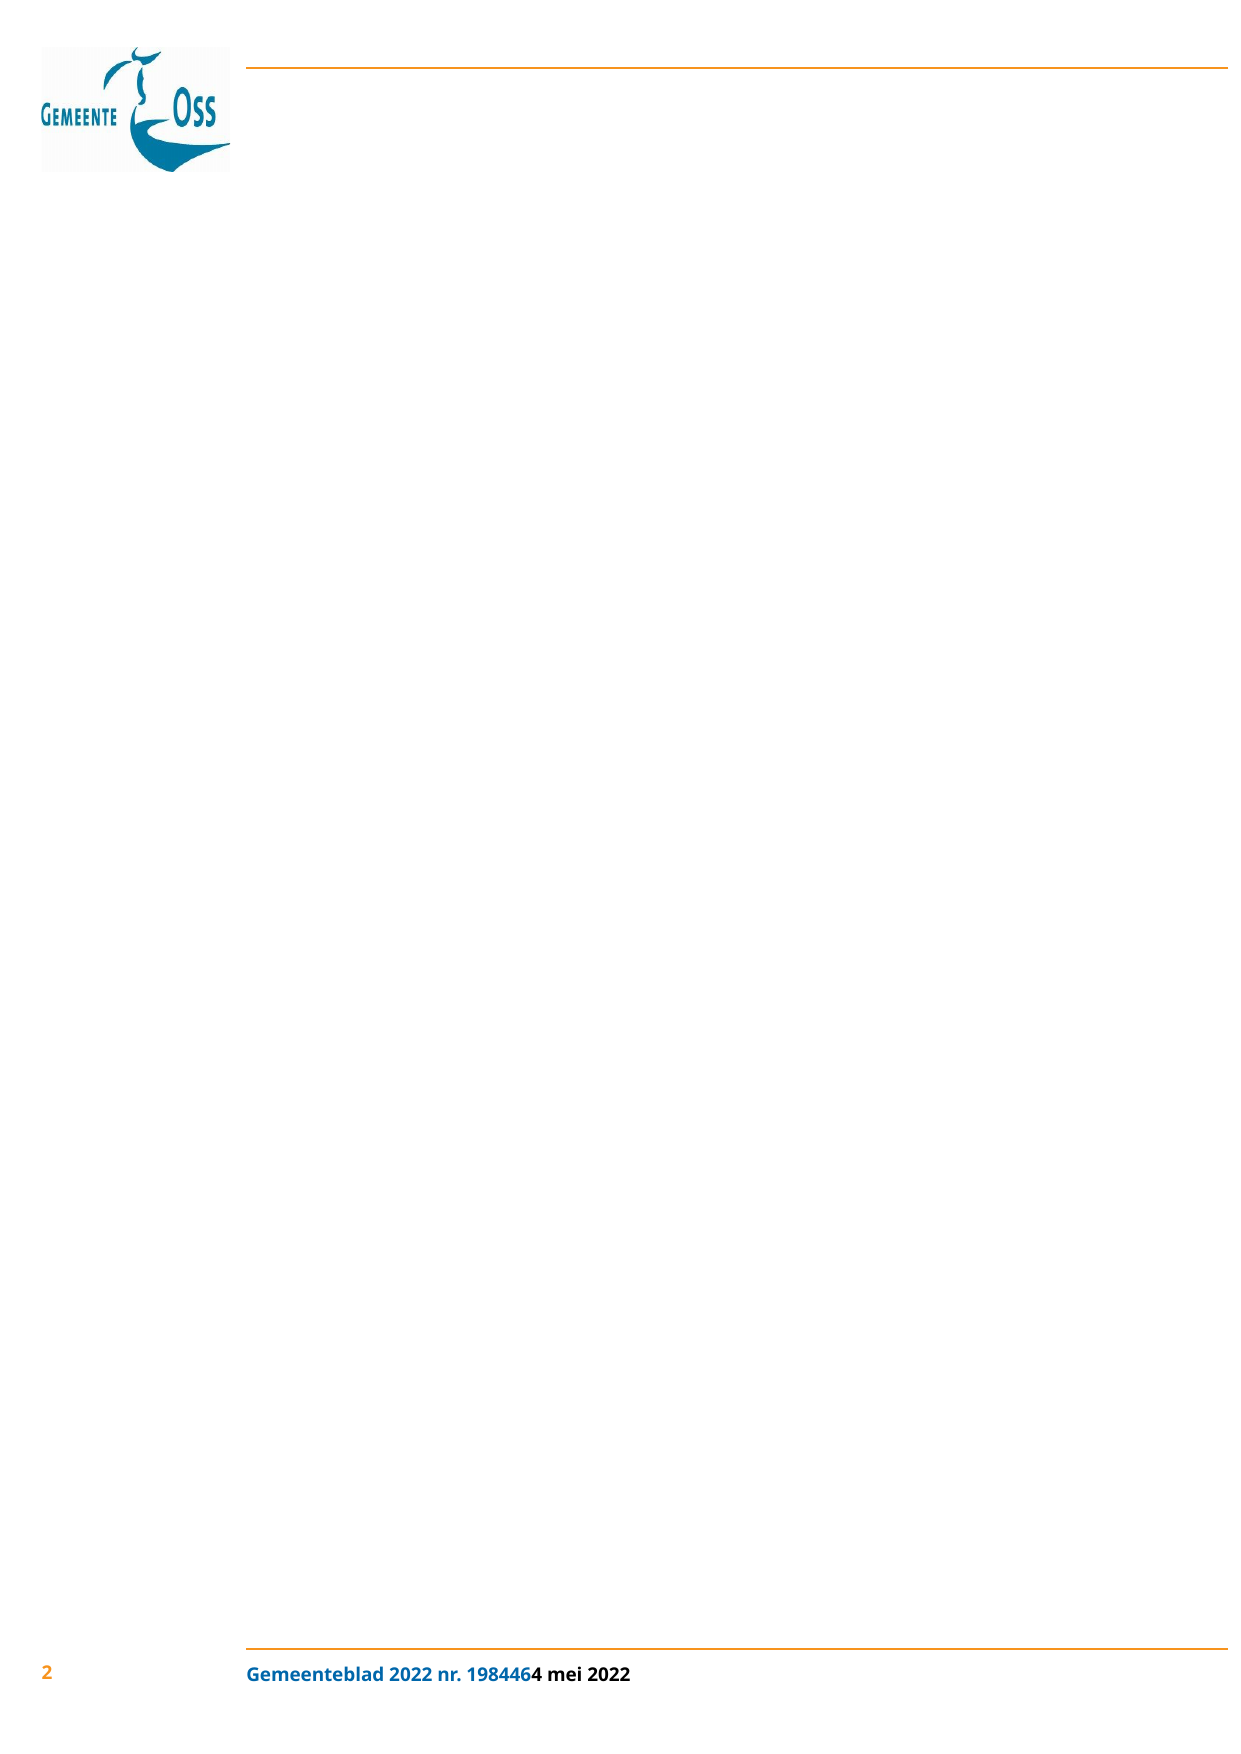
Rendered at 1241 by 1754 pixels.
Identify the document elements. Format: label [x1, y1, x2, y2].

picture [41, 47, 231, 172]
